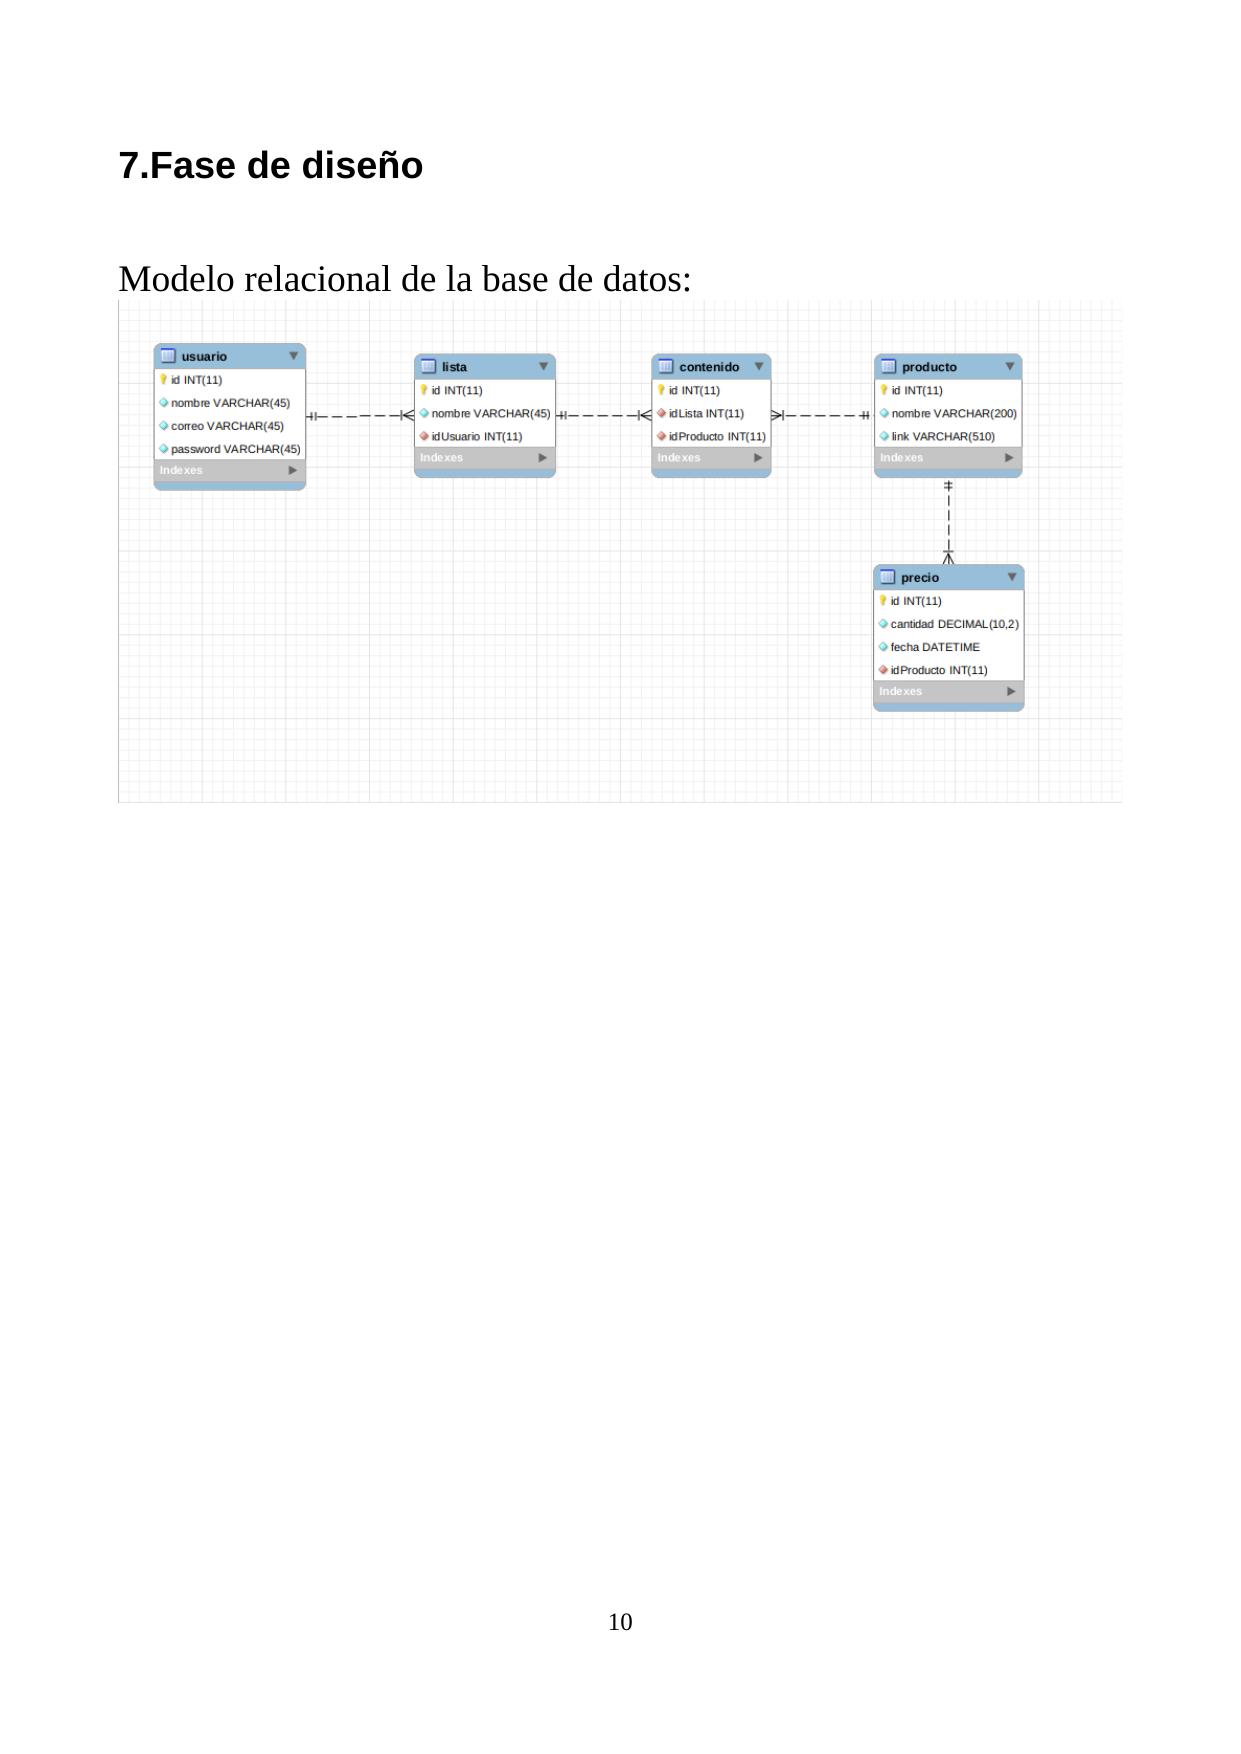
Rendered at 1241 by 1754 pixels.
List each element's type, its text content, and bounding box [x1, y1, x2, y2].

picture [118, 300, 1123, 803]
text Modelo relacional de la base de datos: [118, 257, 1122, 300]
subtitle 7.Fase de diseño [118, 143, 1122, 187]
